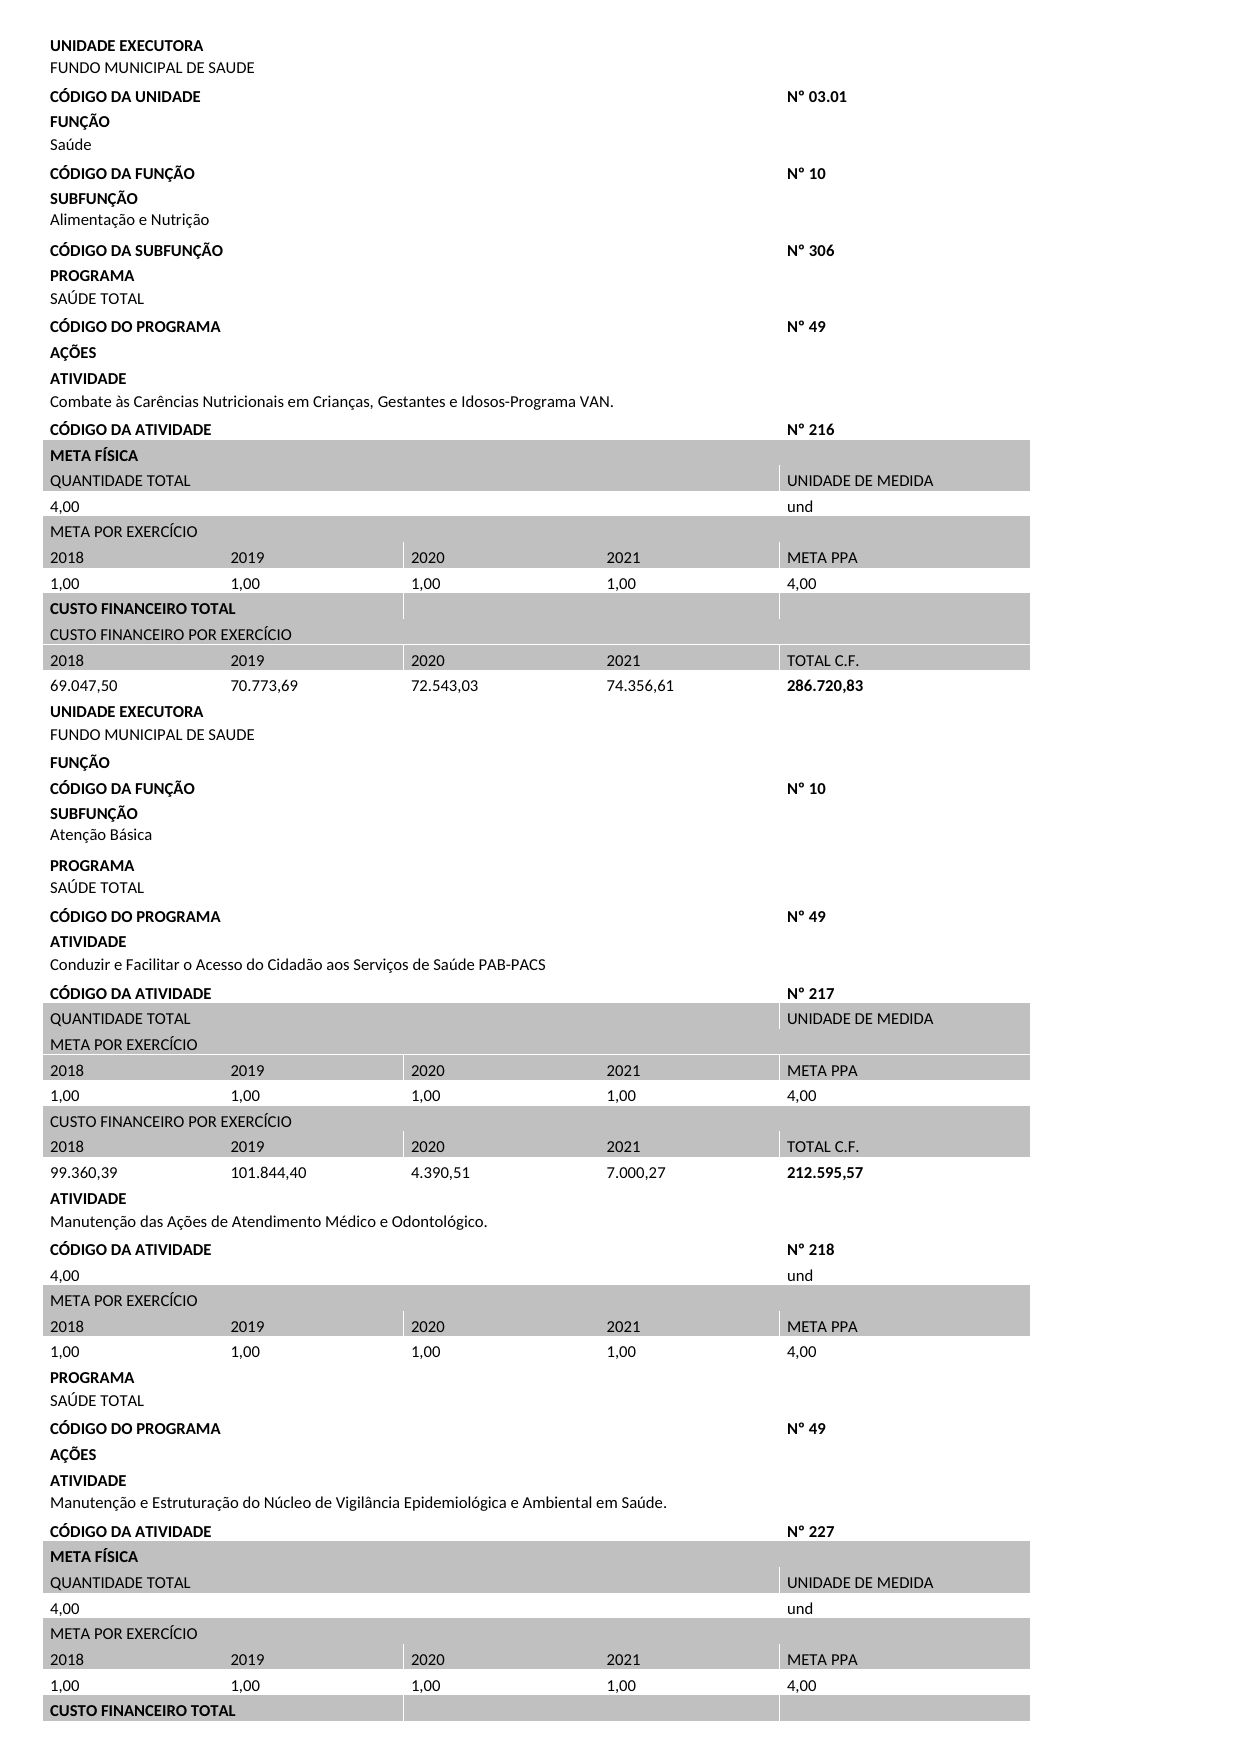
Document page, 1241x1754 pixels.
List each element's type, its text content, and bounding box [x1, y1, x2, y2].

table_cell 99.360,39 [43, 1157, 223, 1183]
table_cell 4,00 [780, 1336, 1030, 1362]
table_cell [780, 593, 1030, 619]
table_cell 70.773,69 [223, 670, 403, 696]
table_cell [599, 1260, 779, 1285]
table_cell und [780, 1593, 1030, 1618]
table_cell UNIDADE EXECUTORA [43, 696, 1030, 721]
table_cell Nº 49 [780, 901, 1030, 926]
table_cell 2021 [599, 1311, 779, 1336]
table_cell QUANTIDADE TOTAL [43, 465, 779, 491]
table_cell Nº 306 [780, 235, 1030, 260]
table_cell UNIDADE DE MEDIDA [780, 465, 1030, 491]
table_cell ATIVIDADE [43, 926, 1030, 952]
table_cell 1,00 [43, 568, 223, 593]
table_cell CÓDIGO DO PROGRAMA [43, 901, 779, 926]
table_cell 286.720,83 [780, 670, 1030, 696]
table_cell FUNDO MUNICIPAL DE SAUDE [43, 721, 1030, 747]
table_cell FUNDO MUNICIPAL DE SAUDE [43, 55, 1030, 81]
table_cell CÓDIGO DA FUNÇÃO [43, 158, 779, 183]
table_cell 1,00 [599, 568, 779, 593]
table_cell CÓDIGO DO PROGRAMA [43, 311, 779, 337]
table_cell [404, 593, 599, 619]
table_cell [223, 1260, 403, 1285]
table_cell [404, 1260, 599, 1285]
table_cell 2019 [223, 1131, 403, 1157]
table_cell QUANTIDADE TOTAL [43, 1567, 779, 1593]
table_cell QUANTIDADE TOTAL [43, 1003, 779, 1029]
table_cell ATIVIDADE [43, 363, 1030, 388]
table_cell 4,00 [780, 1080, 1030, 1106]
table_cell 2019 [223, 1055, 403, 1080]
table_cell CÓDIGO DA ATIVIDADE [43, 1234, 779, 1259]
table_cell CÓDIGO DO PROGRAMA [43, 1413, 779, 1439]
table_cell 2019 [223, 542, 403, 568]
table_cell Nº 49 [780, 1413, 1030, 1439]
table_cell CÓDIGO DA SUBFUNÇÃO [43, 235, 779, 260]
table_cell 69.047,50 [43, 670, 223, 696]
table_cell 2021 [599, 542, 779, 568]
table_cell 2021 [599, 1055, 779, 1080]
table_cell 212.595,57 [780, 1157, 1030, 1183]
table_cell 1,00 [599, 1336, 779, 1362]
table_cell Atenção Básica [43, 824, 1030, 849]
table_cell Alimentação e Nutrição [43, 209, 1030, 234]
table_cell 1,00 [223, 1080, 403, 1106]
table_cell 1,00 [404, 1670, 599, 1695]
table_cell CUSTO FINANCEIRO TOTAL [43, 593, 403, 619]
table_cell 74.356,61 [599, 670, 779, 696]
table_cell META PPA [780, 1055, 1030, 1080]
table_cell [599, 593, 779, 619]
table_cell 1,00 [404, 1336, 599, 1362]
table_cell UNIDADE DE MEDIDA [780, 1567, 1030, 1593]
table_cell PROGRAMA [43, 1362, 1030, 1388]
table_cell 2021 [599, 1131, 779, 1157]
table_cell [223, 1593, 403, 1618]
table_cell 2020 [404, 1311, 599, 1336]
table_cell PROGRAMA [43, 850, 1030, 875]
table_cell FUNÇÃO [43, 106, 1030, 132]
table_cell SAÚDE TOTAL [43, 875, 1030, 901]
table_cell 4,00 [43, 1260, 223, 1285]
table_cell 2020 [404, 1644, 599, 1669]
table_cell und [780, 1260, 1030, 1285]
table_cell 2020 [404, 1131, 599, 1157]
table_cell Nº 227 [780, 1516, 1030, 1541]
table_cell Nº 10 [780, 773, 1030, 798]
table_cell META PPA [780, 1644, 1030, 1669]
table_cell 1,00 [43, 1080, 223, 1106]
table_cell SAÚDE TOTAL [43, 286, 1030, 311]
table_cell 2018 [43, 1311, 223, 1336]
table_cell 101.844,40 [223, 1157, 403, 1183]
table_cell UNIDADE EXECUTORA [43, 30, 1030, 55]
table_cell META FÍSICA [43, 440, 1030, 465]
table_cell 1,00 [223, 568, 403, 593]
table_cell CÓDIGO DA FUNÇÃO [43, 773, 779, 798]
table_cell 2021 [599, 645, 779, 670]
table_cell 7.000,27 [599, 1157, 779, 1183]
table_cell und [780, 491, 1030, 516]
table_cell META PPA [780, 1311, 1030, 1336]
table_cell 2018 [43, 1644, 223, 1669]
table_cell 1,00 [599, 1080, 779, 1106]
table_cell 2018 [43, 1131, 223, 1157]
table_cell AÇÕES [43, 1439, 1030, 1464]
table_cell CÓDIGO DA ATIVIDADE [43, 1516, 779, 1541]
table_cell Nº 216 [780, 414, 1030, 439]
table_cell AÇÕES [43, 337, 1030, 363]
table_cell 4,00 [43, 491, 223, 516]
table_cell CUSTO FINANCEIRO TOTAL [43, 1695, 403, 1721]
table_cell 4,00 [43, 1593, 223, 1618]
table_cell [599, 1695, 779, 1721]
table_cell 2018 [43, 542, 223, 568]
table_cell SAÚDE TOTAL [43, 1388, 1030, 1413]
table_cell [599, 1593, 779, 1618]
table_cell Nº 49 [780, 311, 1030, 337]
table_cell Nº 218 [780, 1234, 1030, 1259]
table_cell 1,00 [223, 1670, 403, 1695]
table_cell 1,00 [599, 1670, 779, 1695]
table_cell Manutenção e Estruturação do Núcleo de Vigilância Epidemiológica e Ambiental em Saúde. [43, 1490, 1030, 1516]
table_cell 2019 [223, 1311, 403, 1336]
table_cell TOTAL C.F. [780, 1131, 1030, 1157]
table_cell FUNÇÃO [43, 747, 1030, 773]
table_cell 4,00 [780, 568, 1030, 593]
table_cell 1,00 [404, 1080, 599, 1106]
table_cell 2020 [404, 645, 599, 670]
table_cell META PPA [780, 542, 1030, 568]
table_cell 72.543,03 [404, 670, 599, 696]
table_cell CUSTO FINANCEIRO POR EXERCÍCIO [43, 1106, 1030, 1131]
table_cell 1,00 [223, 1336, 403, 1362]
table_cell SUBFUNÇÃO [43, 798, 1030, 824]
table_cell 1,00 [43, 1670, 223, 1695]
table_cell ATIVIDADE [43, 1183, 1030, 1208]
table_cell [223, 491, 403, 516]
table_cell META POR EXERCÍCIO [43, 1618, 1030, 1644]
table_cell [404, 491, 599, 516]
table_cell Manutenção das Ações de Atendimento Médico e Odontológico. [43, 1208, 1030, 1234]
table_cell 1,00 [43, 1336, 223, 1362]
table_cell META POR EXERCÍCIO [43, 1029, 1030, 1054]
table_cell 2021 [599, 1644, 779, 1669]
table_cell 2019 [223, 1644, 403, 1669]
table_cell Conduzir e Facilitar o Acesso do Cidadão aos Serviços de Saúde PAB-PACS [43, 952, 1030, 978]
table_cell 4,00 [780, 1670, 1030, 1695]
table_cell Saúde [43, 132, 1030, 158]
table_cell 2019 [223, 645, 403, 670]
table_cell [404, 1593, 599, 1618]
table_cell META FÍSICA [43, 1541, 1030, 1567]
table_cell Combate às Carências Nutricionais em Crianças, Gestantes e Idosos-Programa VAN. [43, 388, 1030, 414]
table_cell 2018 [43, 645, 223, 670]
table_cell [780, 1695, 1030, 1721]
table_cell 2018 [43, 1055, 223, 1080]
table_header [35, 30, 1240, 1721]
table_cell CÓDIGO DA UNIDADE [43, 81, 779, 106]
table_cell Nº 10 [780, 158, 1030, 183]
table_cell CUSTO FINANCEIRO POR EXERCÍCIO [43, 619, 1030, 644]
table_cell META POR EXERCÍCIO [43, 516, 1030, 542]
table_cell [599, 491, 779, 516]
table_cell [404, 1695, 599, 1721]
table_cell PROGRAMA [43, 260, 1030, 286]
table_cell 2020 [404, 1055, 599, 1080]
table_cell CÓDIGO DA ATIVIDADE [43, 978, 779, 1003]
table_cell 2020 [404, 542, 599, 568]
table_cell CÓDIGO DA ATIVIDADE [43, 414, 779, 439]
table_cell 4.390,51 [404, 1157, 599, 1183]
table_cell TOTAL C.F. [780, 645, 1030, 670]
table_cell Nº 03.01 [780, 81, 1030, 106]
table_cell META POR EXERCÍCIO [43, 1285, 1030, 1311]
table_cell UNIDADE DE MEDIDA [780, 1003, 1030, 1029]
table_cell ATIVIDADE [43, 1465, 1030, 1490]
table_cell SUBFUNÇÃO [43, 183, 1030, 209]
table_cell 1,00 [404, 568, 599, 593]
table_cell Nº 217 [780, 978, 1030, 1003]
